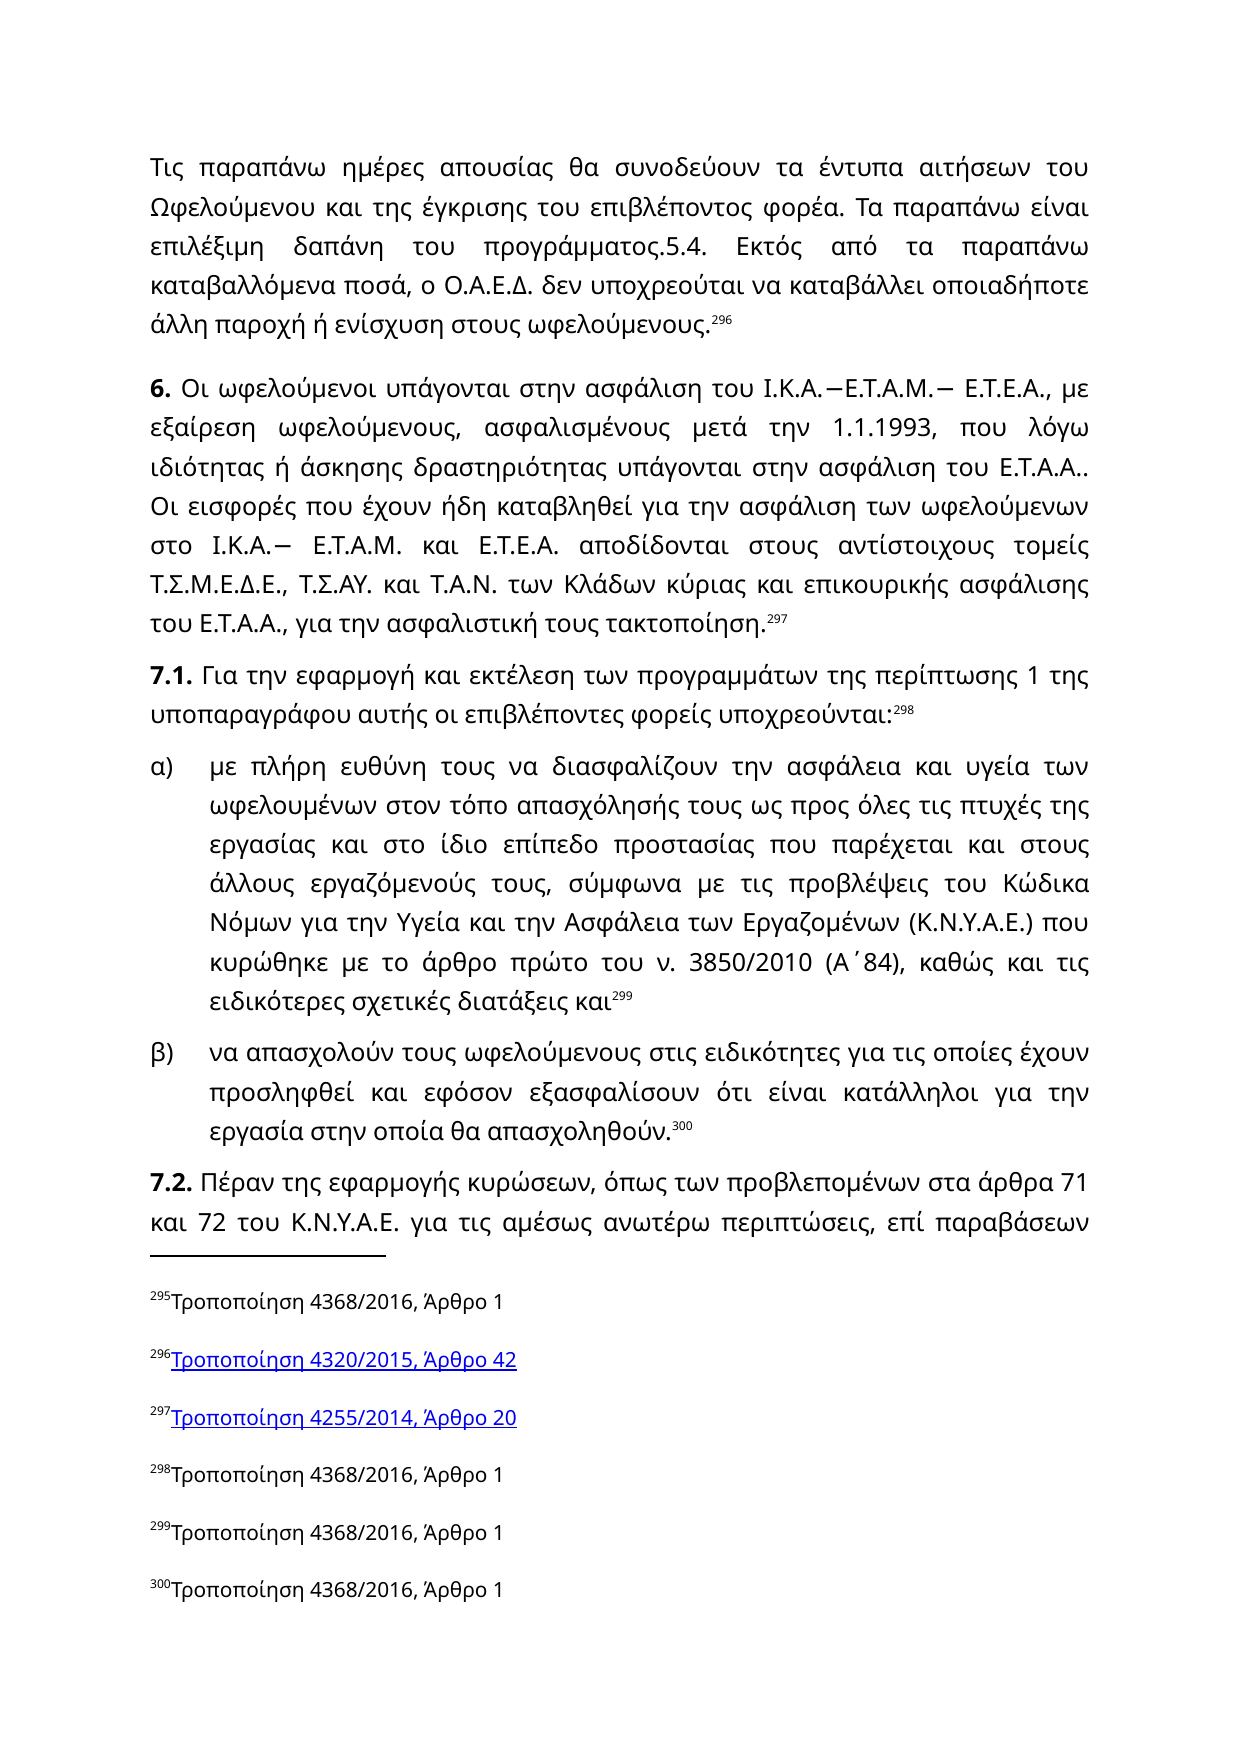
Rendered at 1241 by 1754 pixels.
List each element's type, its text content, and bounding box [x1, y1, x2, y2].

text Τροποποίηση 4368/2016, Άρθρο 1 [150, 1287, 1090, 1316]
text Τις παραπάνω ημέρες απουσίας θα συνοδεύουν τα έντυπα αιτήσεων του Ωφελούμενου και της έγκρισης του επιβλέποντος φορέα. Τα παραπάνω είναι επιλέξιμη δαπάνη του προγράμματος.5.4. Εκτός από τα παραπάνω καταβαλλόμενα ποσά, ο Ο.Α.Ε.Δ. δεν υποχρεούται να καταβάλλει οποιαδήποτε άλλη παροχή ή ενίσχυση στους ωφελούμενους. [150, 150, 1090, 341]
text 6. Οι ωφελούμενοι υπάγονται στην ασφάλιση του Ι.Κ.Α.−Ε.Τ.Α.Μ.− Ε.Τ.Ε.Α., με εξαίρεση ωφελούμενους, ασφαλισμένους μετά την 1.1.1993, που λόγω ιδιότητας ή άσκησης δραστηριότητας υπάγονται στην ασφάλιση του Ε.Τ.Α.Α.. Οι εισφορές που έχουν ήδη καταβληθεί για την ασφάλιση των ωφελούμενων στο Ι.Κ.Α.− Ε.Τ.Α.Μ. και Ε.Τ.Ε.Α. αποδίδονται στους αντίστοιχους τομείς Τ.Σ.Μ.Ε.Δ.Ε., Τ.Σ.ΑΥ. και Τ.Α.Ν. των Κλάδων κύριας και επικουρικής ασφάλισης του Ε.Τ.Α.Α., για την ασφαλιστική τους τακτοποίηση. [150, 371, 1090, 640]
text 7.1. Για την εφαρμογή και εκτέλεση των προγραμμάτων της περίπτωσης 1 της υποπαραγράφου αυτής οι επιβλέποντες φορείς υποχρεούνται: [150, 657, 1090, 731]
text Τροποποίηση 4368/2016, Άρθρο 1 [150, 1518, 1090, 1546]
list β) να απασχολούν τους ωφελούμενους στις ειδικότητες για τις οποίες έχουν προσληφθεί και εφόσον εξασφαλίσουν ότι είναι κατάλληλοι για την εργασία στην οποία θα απασχοληθούν. [150, 1035, 1090, 1147]
list α) με πλήρη ευθύνη τους να διασφαλίζουν την ασφάλεια και υγεία των ωφελουμένων στον τόπο απασχόλησής τους ως προς όλες τις πτυχές της εργασίας και στο ίδιο επίπεδο προστασίας που παρέχεται και στους άλλους εργαζόμενούς τους, σύμφωνα με τις προβλέψεις του Κώδικα Νόμων για την Υγεία και την Ασφάλεια των Εργαζομένων (Κ.Ν.Υ.Α.Ε.) που κυρώθηκε με το άρθρο πρώτο του ν. 3850/2010 (Α΄84), καθώς και τις ειδικότερες σχετικές διατάξεις και [150, 748, 1090, 1017]
text Τροποποίηση 4368/2016, Άρθρο 1 [150, 1460, 1090, 1489]
text Τροποποίηση 4368/2016, Άρθρο 1 [150, 1576, 1090, 1604]
text Τροποποίηση 4320/2015, Άρθρο 42 [150, 1345, 1090, 1373]
text 7.2. Πέραν της εφαρμογής κυρώσεων, όπως των προβλεπομένων στα άρθρα 71 και 72 του Κ.Ν.Υ.Α.Ε. για τις αμέσως ανωτέρω περιπτώσεις, επί παραβάσεων [150, 1165, 1090, 1238]
text Τροποποίηση 4255/2014, Άρθρο 20 [150, 1403, 1090, 1431]
